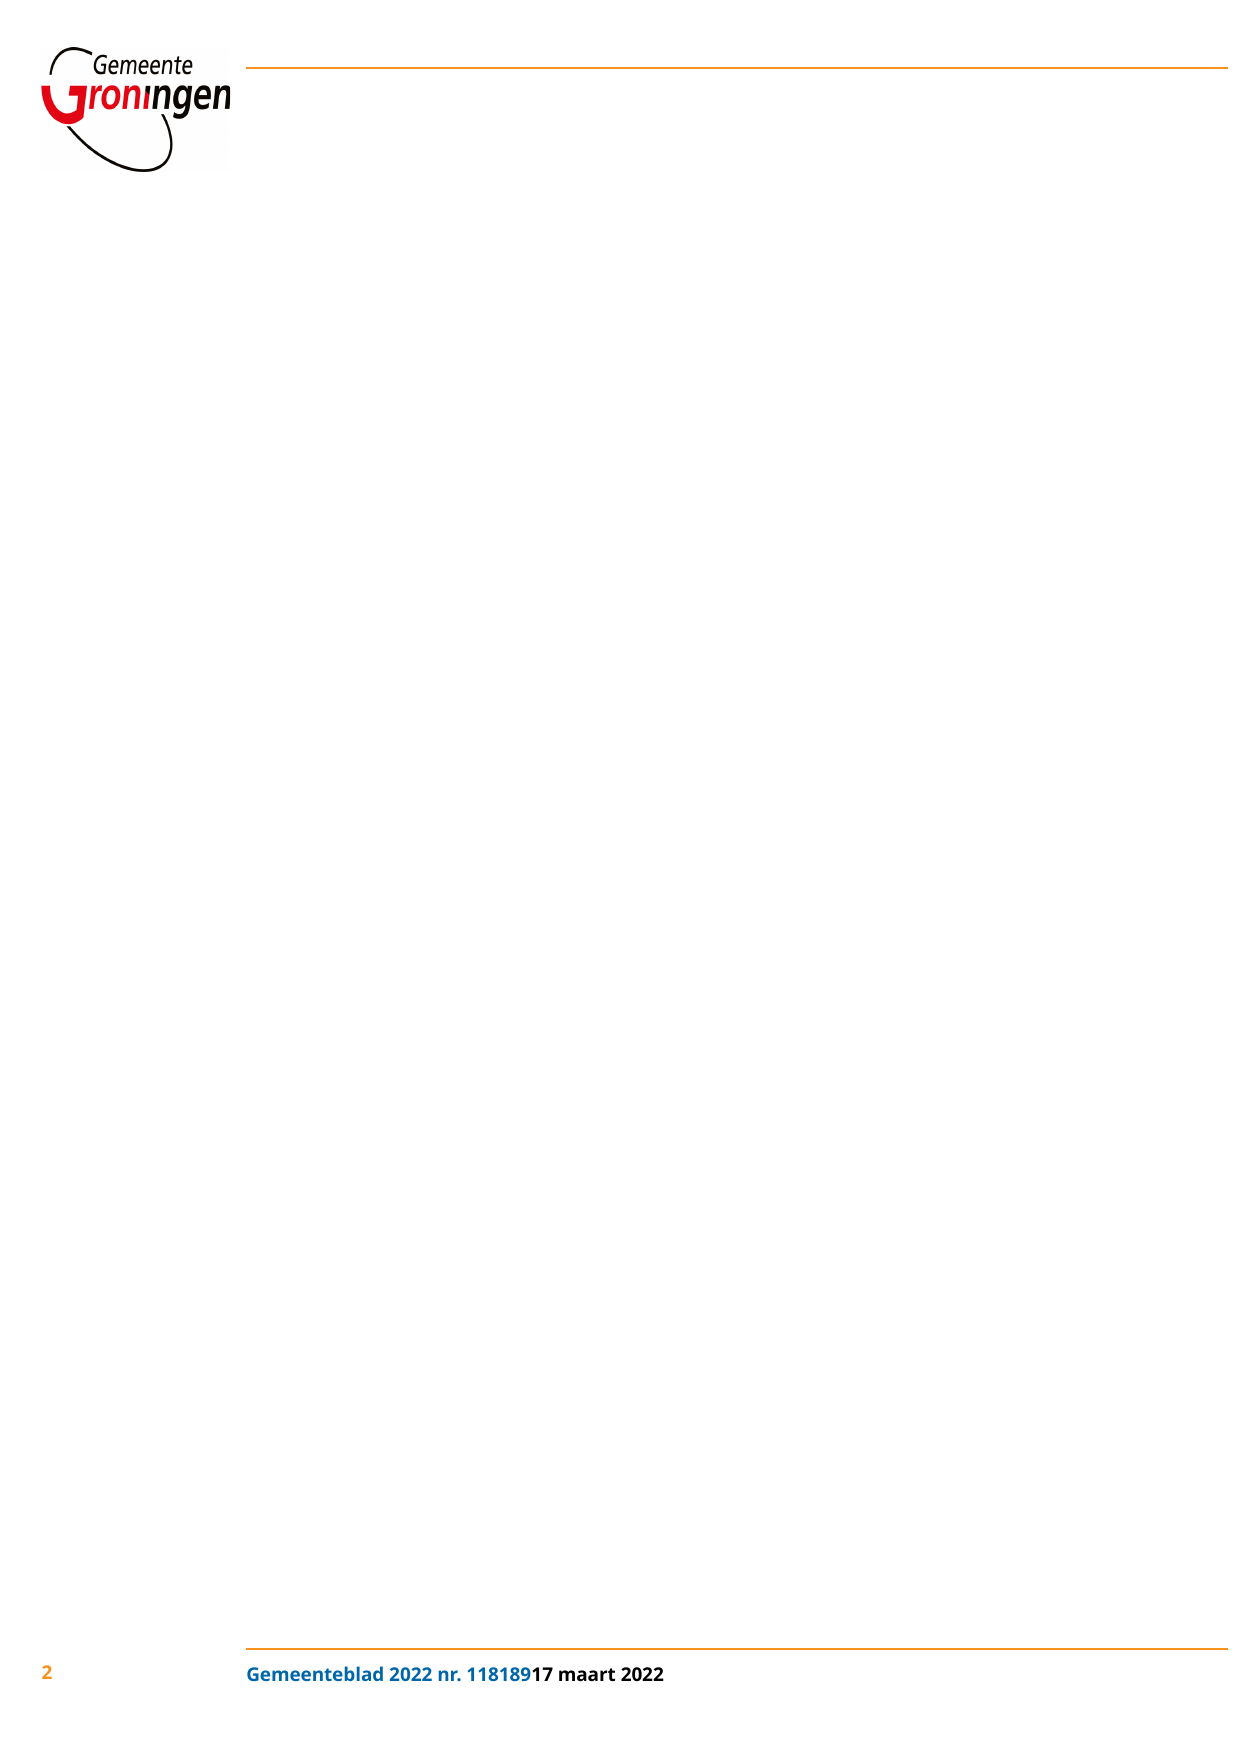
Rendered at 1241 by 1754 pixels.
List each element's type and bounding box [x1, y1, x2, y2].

picture [41, 47, 231, 172]
